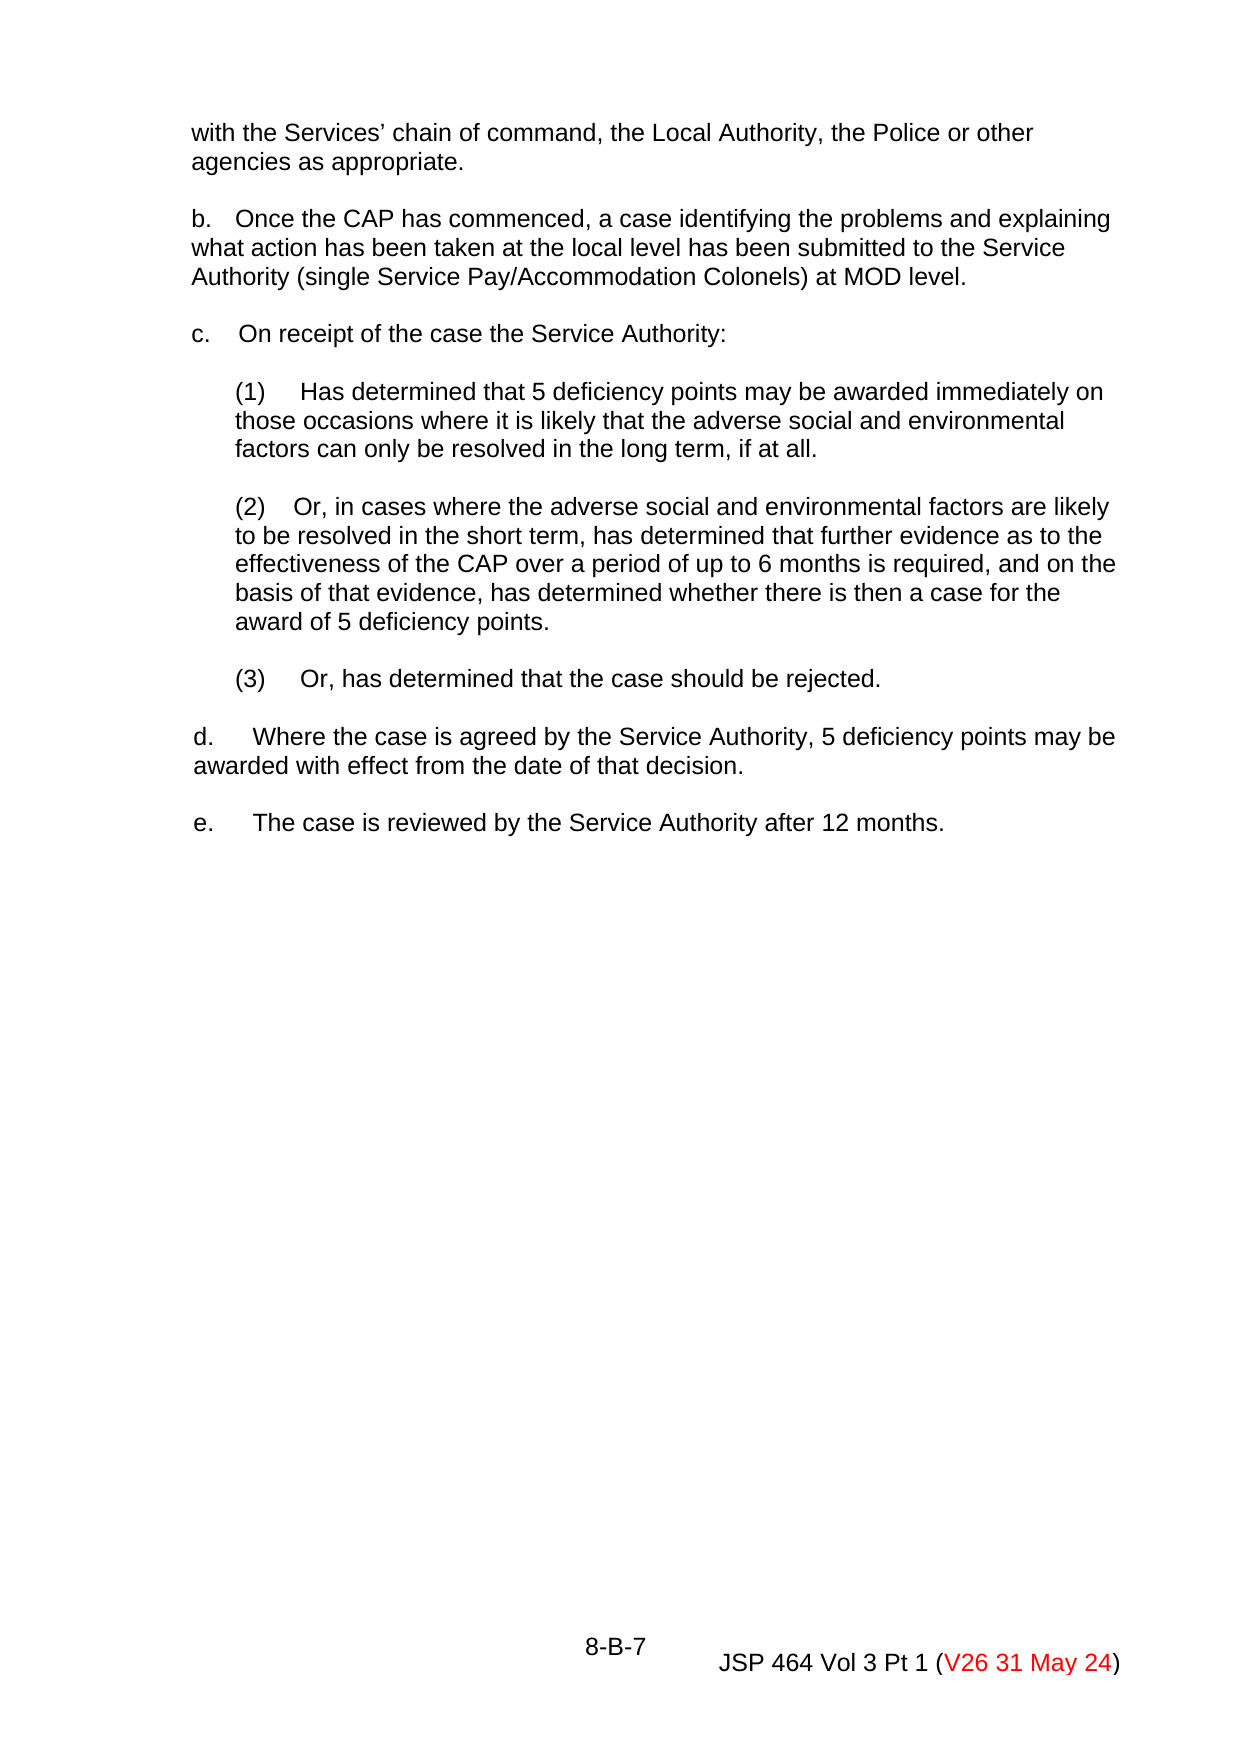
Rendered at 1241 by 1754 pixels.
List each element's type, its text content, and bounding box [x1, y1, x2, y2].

text c. On receipt of the case the Service Authority: [191, 319, 1122, 348]
text with the Services’ chain of command, the Local Authority, the Police or other agencies as appropriate. [191, 118, 1122, 176]
text (1) Has determined that 5 deficiency points may be awarded immediately on those occasions where it is likely that the adverse social and environmental factors can only be resolved in the long term, if at all. [235, 377, 1122, 463]
text (2) Or, in cases where the adverse social and environmental factors are likely to be resolved in the short term, has determined that further evidence as to the effectiveness of the CAP over a period of up to 6 months is required, and on the basis of that evidence, has determined whether there is then a case for the award of 5 deficiency points. [235, 492, 1122, 636]
text e. The case is reviewed by the Service Authority after 12 months. [193, 808, 1122, 837]
text (3) Or, has determined that the case should be rejected. [235, 664, 1122, 693]
text b. Once the CAP has commenced, a case identifying the problems and explaining what action has been taken at the local level has been submitted to the Service Authority (single Service Pay/Accommodation Colonels) at MOD level. [191, 204, 1122, 291]
text d. Where the case is agreed by the Service Authority, 5 deficiency points may be awarded with effect from the date of that decision. [193, 722, 1122, 779]
